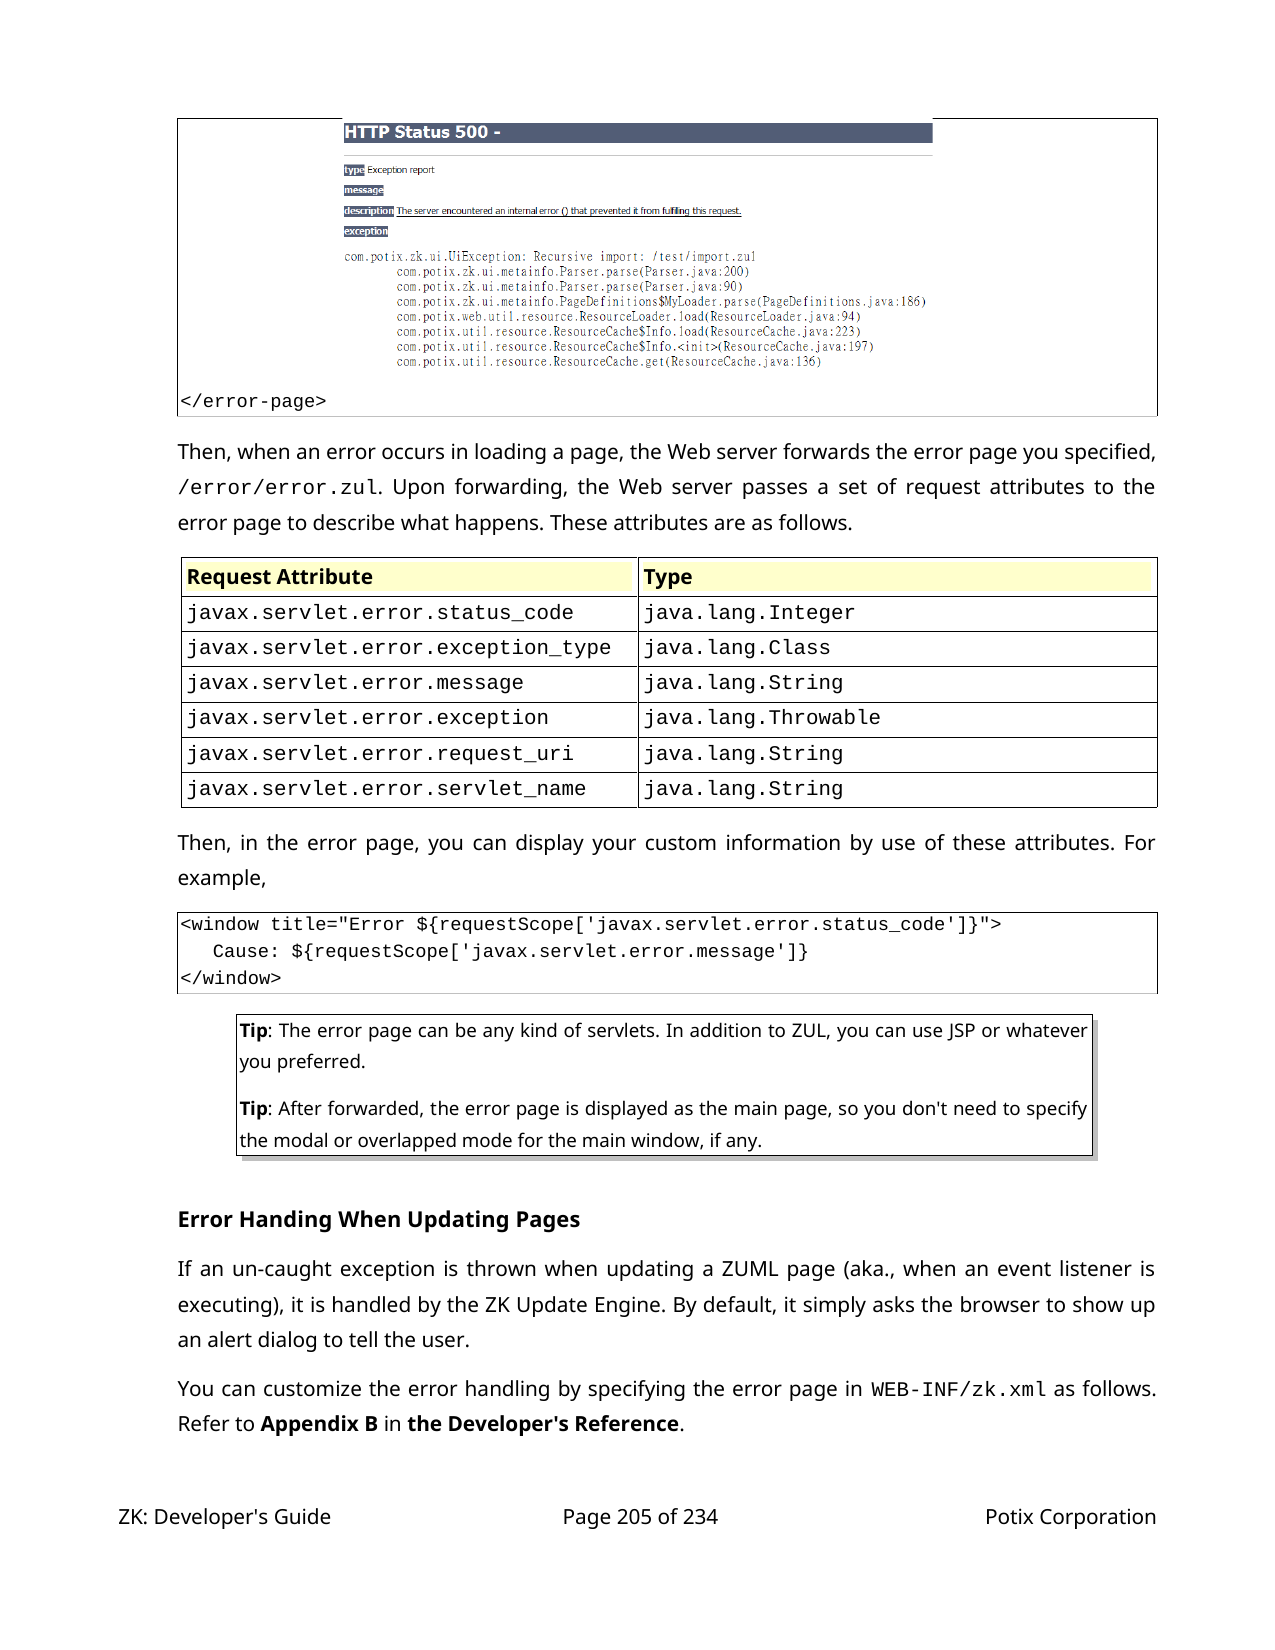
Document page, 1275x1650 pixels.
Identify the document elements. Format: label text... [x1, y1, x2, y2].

text Then, in the error page, you can display your custom information by use of these attributes. For example, [177, 828, 1157, 891]
subtitle Error Handing When Updating Pages [177, 1204, 1157, 1234]
table_cell javax.servlet.error.request_uri [182, 738, 637, 772]
text Cause: ${requestScope['javax.servlet.error.message']} [178, 939, 1157, 963]
table_cell javax.servlet.error.message [182, 667, 637, 702]
table_cell java.lang.String [639, 738, 1157, 772]
text Then, when an error occurs in loading a page, the Web server forwards the error page you specified, /error/error.zul. Upon forwarding, the Web server passes a set of request attributes to the error page to describe what happens. These attributes are as follows. [177, 437, 1157, 536]
table_cell java.lang.Integer [639, 597, 1157, 631]
text </error-page> [178, 387, 1157, 416]
table_cell java.lang.String [639, 773, 1157, 807]
table_header Request Attribute [182, 558, 637, 596]
picture [342, 118, 933, 369]
table_cell java.lang.Throwable [639, 703, 1157, 737]
table_cell javax.servlet.error.status_code [182, 597, 637, 631]
text <window title="Error ${requestScope['javax.servlet.error.status_code']}"> [178, 913, 1157, 936]
text If an un-caught exception is thrown when updating a ZUML page (aka., when an event listener is executing), it is handled by the ZK Update Engine. By default, it simply asks the browser to show up an alert dialog to tell the user. [177, 1254, 1157, 1353]
table_cell java.lang.String [639, 667, 1157, 702]
text Tip: The error page can be any kind of servlets. In addition to ZUL, you can use JSP or whatever you preferred. [237, 1015, 1092, 1074]
text You can customize the error handling by specifying the error page in WEB-INF/zk.xml as follows. Refer to Appendix B in the Developer's Reference. [177, 1374, 1157, 1438]
table_header Type [639, 558, 1157, 596]
text </window> [178, 966, 1157, 993]
table_cell javax.servlet.error.exception_type [182, 632, 637, 666]
text Tip: After forwarded, the error page is displayed as the main page, so you don't need to specify the modal or overlapped mode for the main window, if any. [237, 1092, 1092, 1155]
table_cell java.lang.Class [639, 632, 1157, 666]
table_cell javax.servlet.error.servlet_name [182, 773, 637, 807]
table_cell javax.servlet.error.exception [182, 703, 637, 737]
